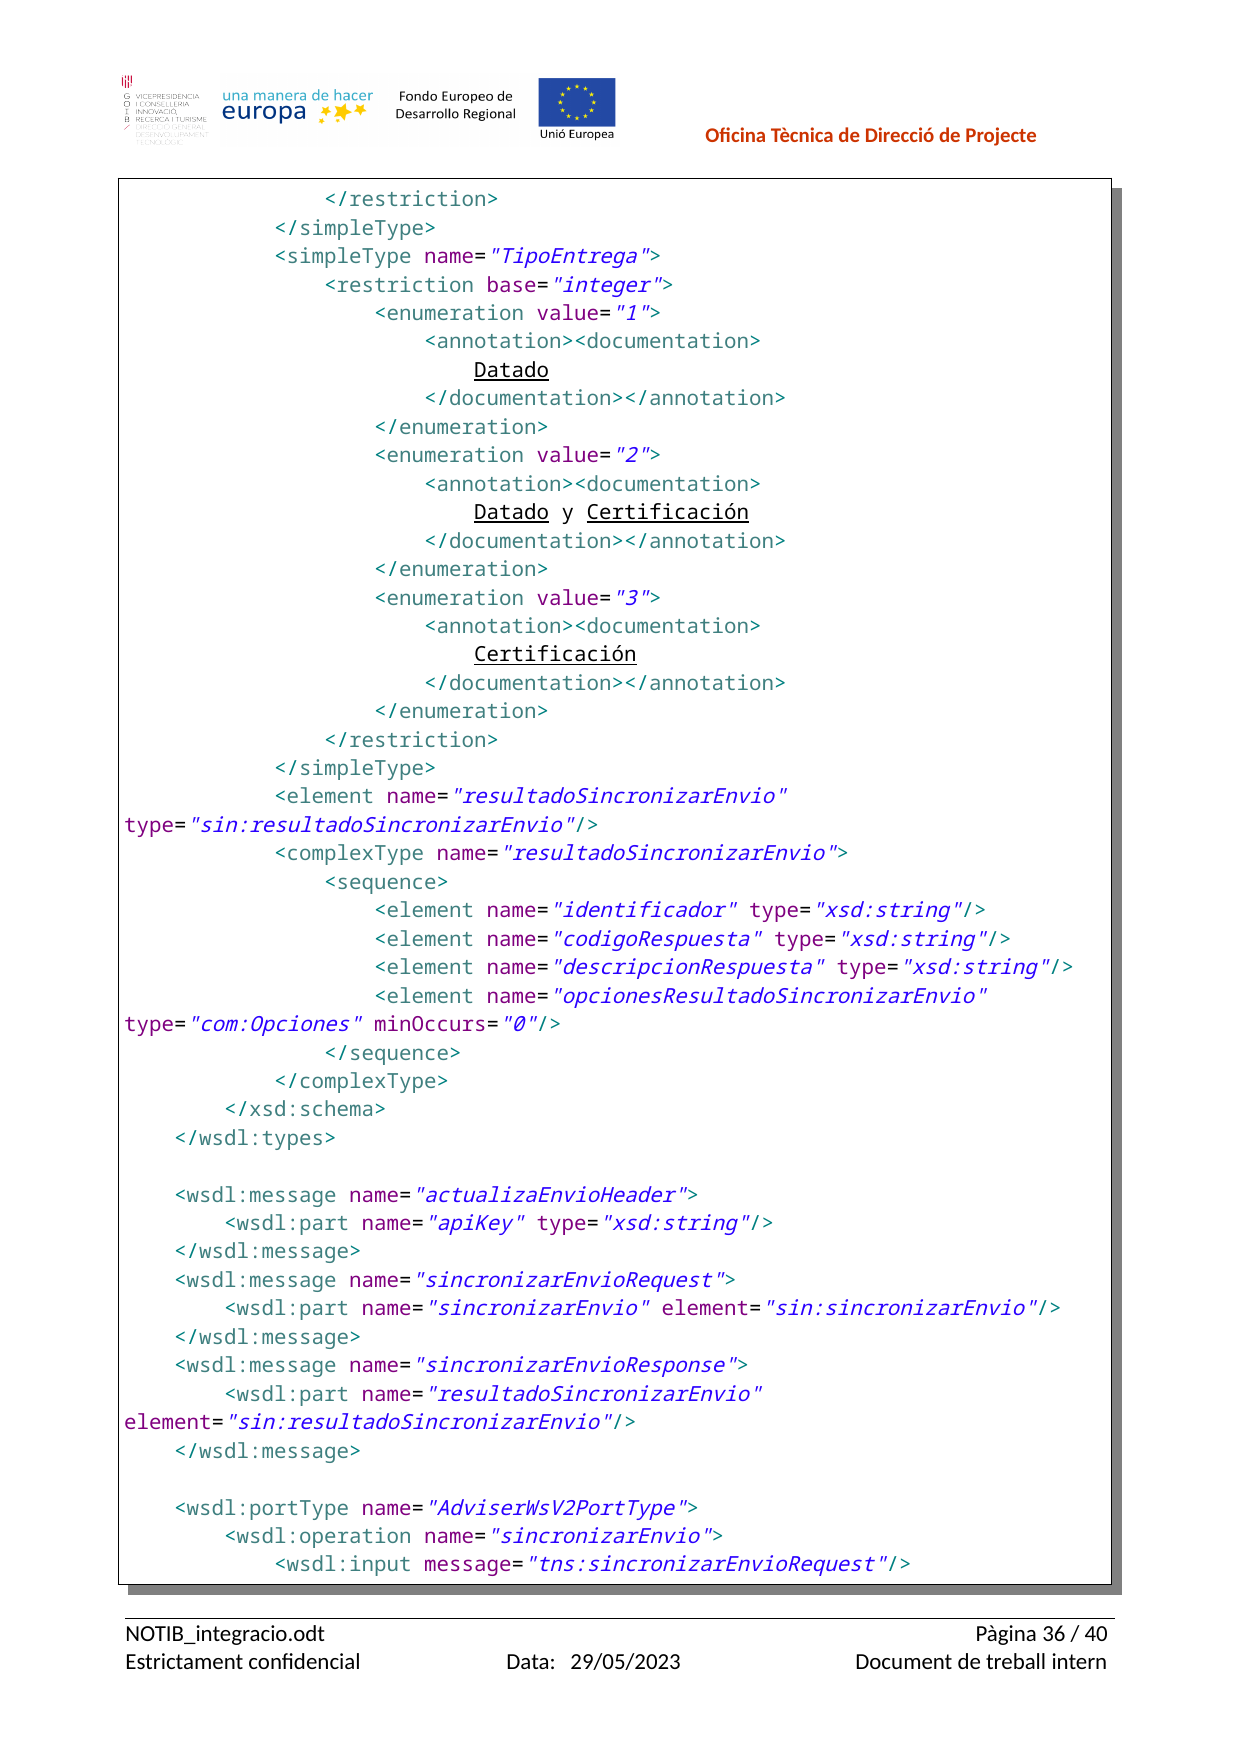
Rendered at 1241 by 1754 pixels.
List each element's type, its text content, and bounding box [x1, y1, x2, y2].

picture [118, 73, 213, 147]
picture [219, 73, 621, 147]
table_header </restriction> </simpleType> <simpleType name="TipoEntrega"> <restriction base="integer"> <enumeration value="1"> <annotation><documentation> Datado </documentation></annotation> </enumeration> <enumeration value="2"> <annotation><documentation> Datado y Certificación </documentation></annotation> </enumeration> <enumeration value="3"> <annotation><documentation> Certificación </documentation></annotation> </enumeration> </restriction> </simpleType> <element name="resultadoSincronizarEnvio" type="sin:resultadoSincronizarEnvio"/> <complexType name="resultadoSincronizarEnvio"> <sequence> <element name="identificador" type="xsd:string"/> <element name="codigoRespuesta" type="xsd:string"/> <element name="descripcionRespuesta" type="xsd:string"/> <element name="opcionesResultadoSincronizarEnvio" type="com:Opciones" minOccurs="0"/> </sequence> </complexType> </xsd:schema> </wsdl:types> <wsdl:message name="actualizaEnvioHeader"> <wsdl:part name="apiKey" type="xsd:string"/> </wsdl:message> <wsdl:message name="sincronizarEnvioRequest"> <wsdl:part name="sincronizarEnvio" element="sin:sincronizarEnvio"/> </wsdl:message> <wsdl:message name="sincronizarEnvioResponse"> <wsdl:part name="resultadoSincronizarEnvio" element="sin:resultadoSincronizarEnvio"/> </wsdl:message> <wsdl:portType name="AdviserWsV2PortType"> <wsdl:operation name="sincronizarEnvio"> <wsdl:input message="tns:sincronizarEnvioRequest"/> [119, 179, 1111, 1584]
